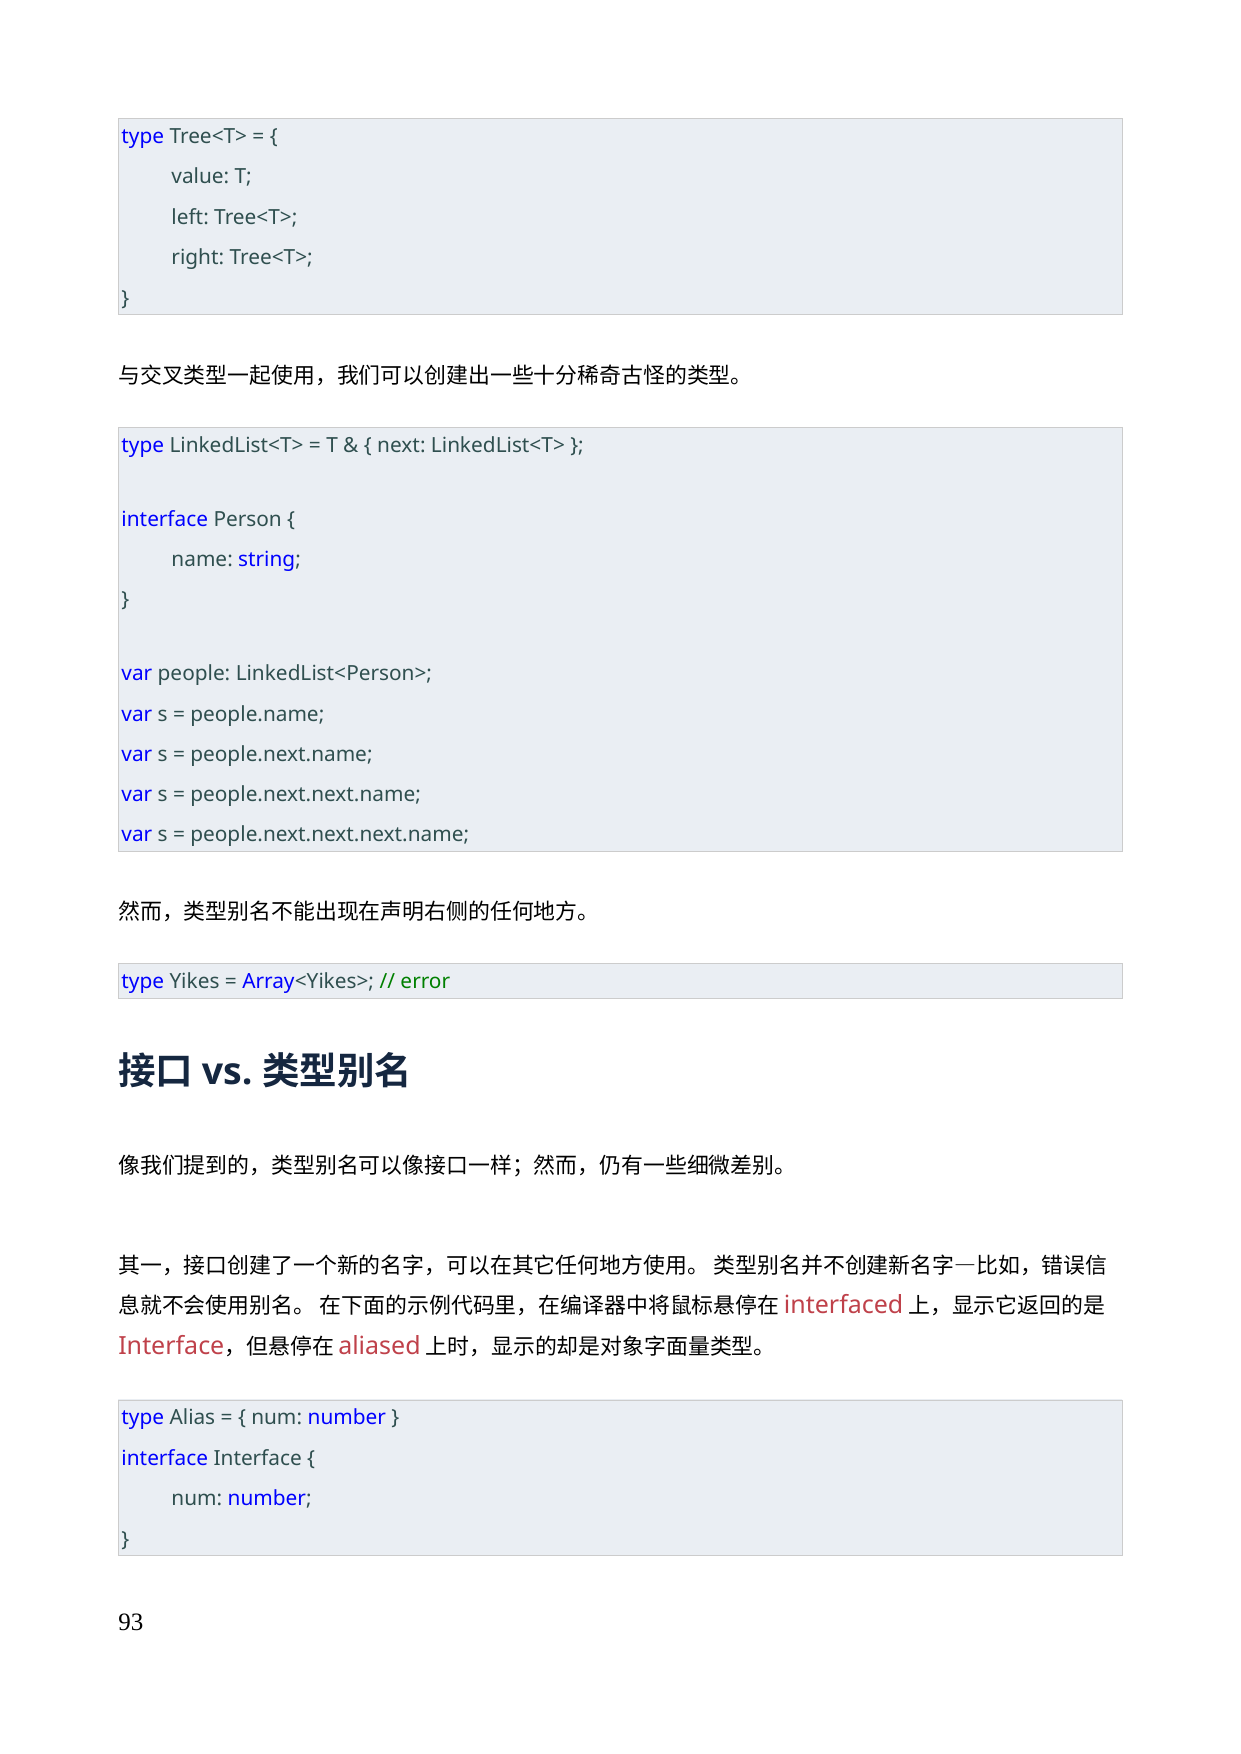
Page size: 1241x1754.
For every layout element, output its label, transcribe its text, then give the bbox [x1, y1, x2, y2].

text type Alias = { num: number } [119, 1401, 1122, 1431]
text type LinkedList<T> = T & { next: LinkedList<T> }; [119, 428, 1122, 458]
text type Yikes = Array<Yikes>; // error [119, 964, 1122, 998]
text 像我们提到的，类型别名可以像接口一样；然而，仍有一些细微差别。 [118, 1148, 1122, 1179]
subtitle 接口 vs. 类型别名 [118, 1041, 1122, 1095]
text var people: LinkedList<Person>; [119, 655, 1122, 687]
text } [119, 280, 1122, 314]
text var s = people.next.name; [119, 736, 1122, 767]
text interface Interface { [119, 1440, 1122, 1471]
text 与交叉类型一起使用，我们可以创建出一些十分稀奇古怪的类型。 [118, 358, 1122, 389]
text var s = people.name; [119, 696, 1122, 727]
text 然而，类型别名不能出现在声明右侧的任何地方。 [118, 894, 1122, 926]
text left: Tree<T>; [119, 199, 1122, 231]
text 其一，接口创建了一个新的名字，可以在其它任何地方使用。 类型别名并不创建新名字—比如，错误信息就不会使用别名。 在下面的示例代码里，在编译器中将鼠标悬停在interfaced上，显示它返回的是Interface，但悬停在aliased上时，显示的却是对象字面量类型。 [118, 1248, 1122, 1361]
text var s = people.next.next.name; [119, 776, 1122, 808]
text type Tree<T> = { [119, 119, 1122, 149]
text } [119, 581, 1122, 613]
text right: Tree<T>; [119, 239, 1122, 271]
text name: string; [119, 541, 1122, 572]
text value: T; [119, 158, 1122, 190]
text interface Person { [119, 501, 1122, 532]
text var s = people.next.next.next.name; [119, 817, 1122, 851]
text } [119, 1521, 1122, 1555]
text num: number; [119, 1480, 1122, 1512]
